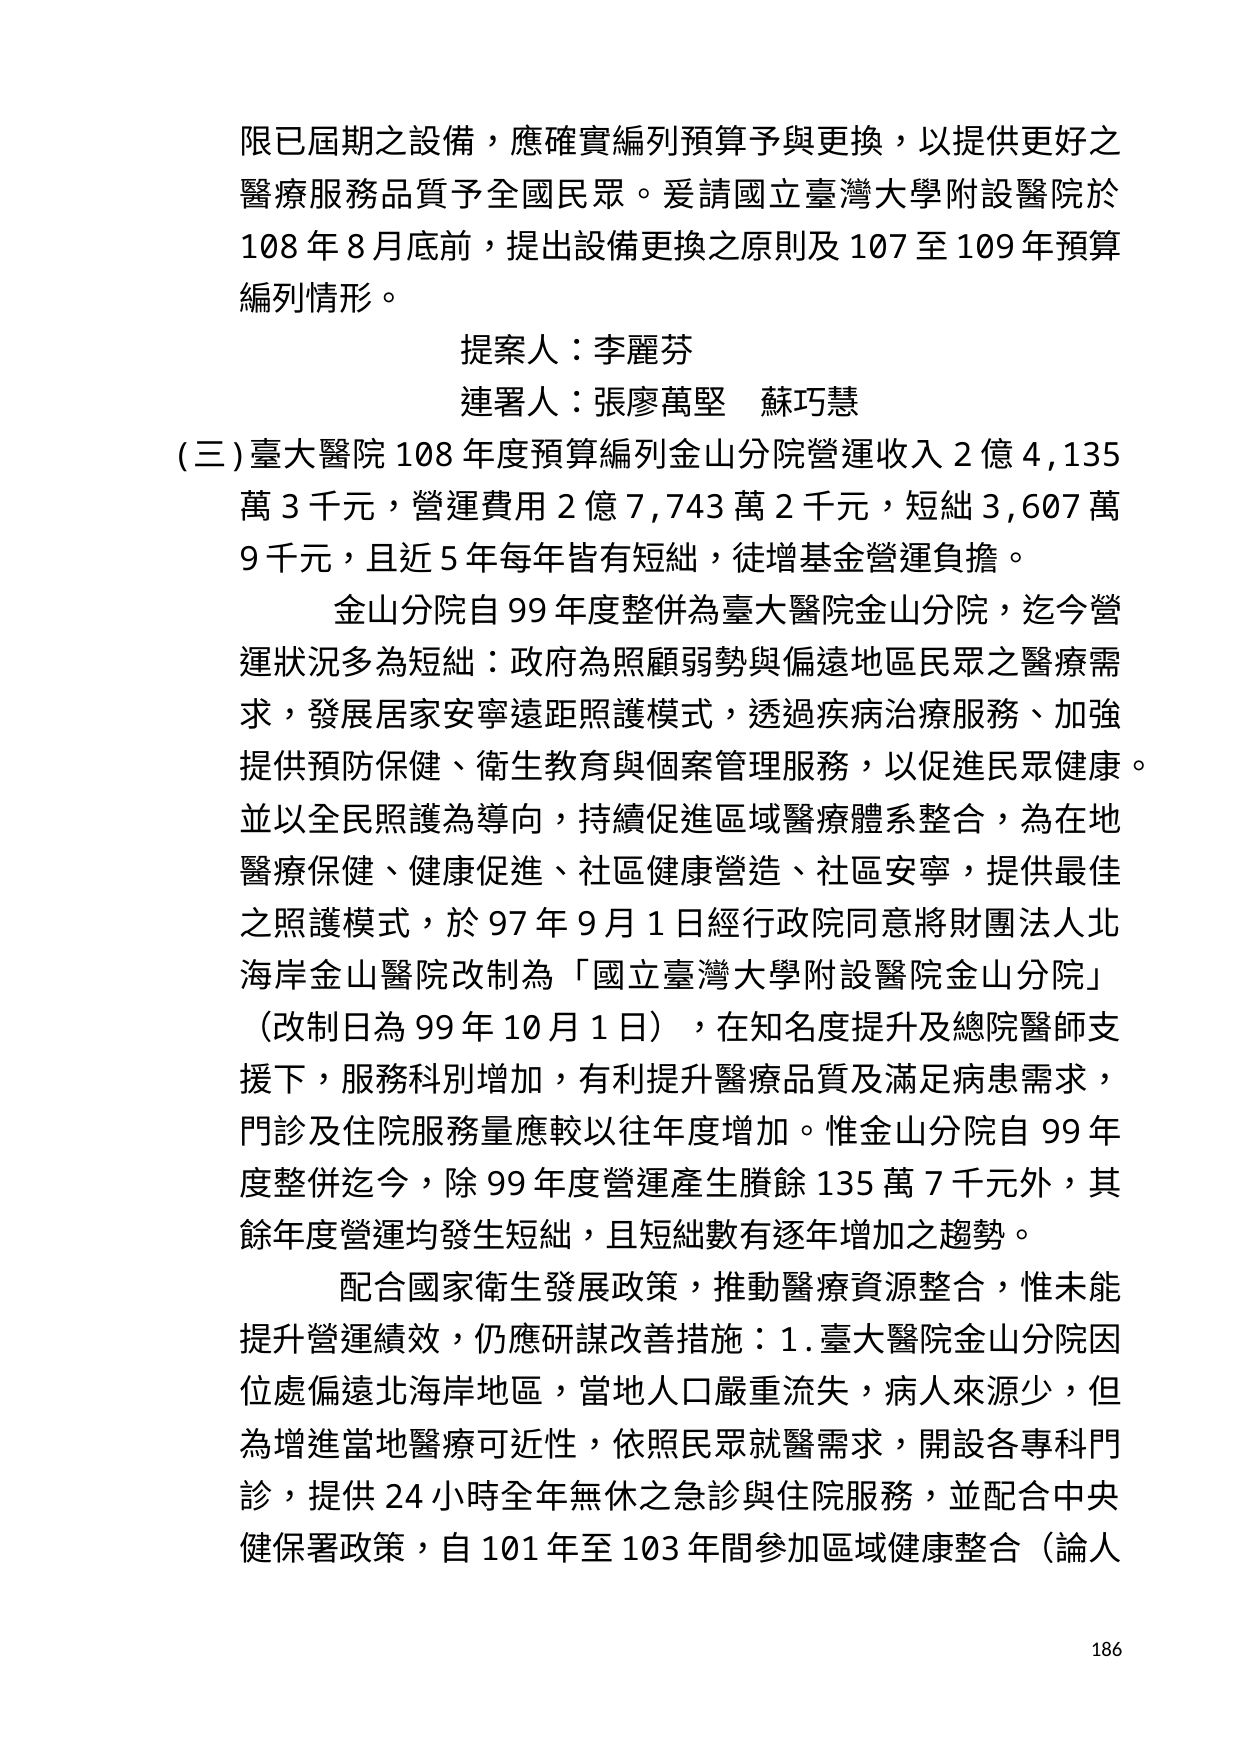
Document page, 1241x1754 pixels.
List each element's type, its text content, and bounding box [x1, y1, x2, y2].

text 提案人：李麗芬 [460, 321, 1122, 373]
text 限已屆期之設備，應確實編列預算予與更換，以提供更好之醫療服務品質予全國民眾。爰請國立臺灣大學附設醫院於108年8月底前，提出設備更換之原則及107至109年預算編列情形。 [172, 112, 1122, 321]
text (三)臺大醫院108年度預算編列金山分院營運收入2億4,135萬3千元，營運費用2億7,743萬2千元，短絀3,607萬9千元，且近5年每年皆有短絀，徒增基金營運負擔。 [172, 425, 1122, 581]
text 連署人：張廖萬堅 蘇巧慧 [460, 373, 1122, 425]
text 金山分院自99年度整併為臺大醫院金山分院，迄今營運狀況多為短絀：政府為照顧弱勢與偏遠地區民眾之醫療需求，發展居家安寧遠距照護模式，透過疾病治療服務、加強提供預防保健、衛生教育與個案管理服務，以促進民眾健康。並以全民照護為導向，持續促進區域醫療體系整合，為在地醫療保健、健康促進、社區健康營造、社區安寧，提供最佳之照護模式，於97年9月1日經行政院同意將財團法人北海岸金山醫院改制為「國立臺灣大學附設醫院金山分院」（改制日為99年10月1日），在知名度提升及總院醫師支援下，服務科別增加，有利提升醫療品質及滿足病患需求，門診及住院服務量應較以往年度增加。惟金山分院自99年度整併迄今，除99年度營運產生賸餘135萬7千元外，其餘年度營運均發生短絀，且短絀數有逐年增加之趨勢。 [172, 581, 1122, 1258]
text 配合國家衛生發展政策，推動醫療資源整合，惟未能提升營運績效，仍應研謀改善措施：1.臺大醫院金山分院因位處偏遠北海岸地區，當地人口嚴重流失，病人來源少，但為增進當地醫療可近性，依照民眾就醫需求，開設各專科門診，提供24小時全年無休之急診與住院服務，並配合中央健保署政策，自101年至103年間參加區域健康整合（論人 [172, 1258, 1122, 1571]
